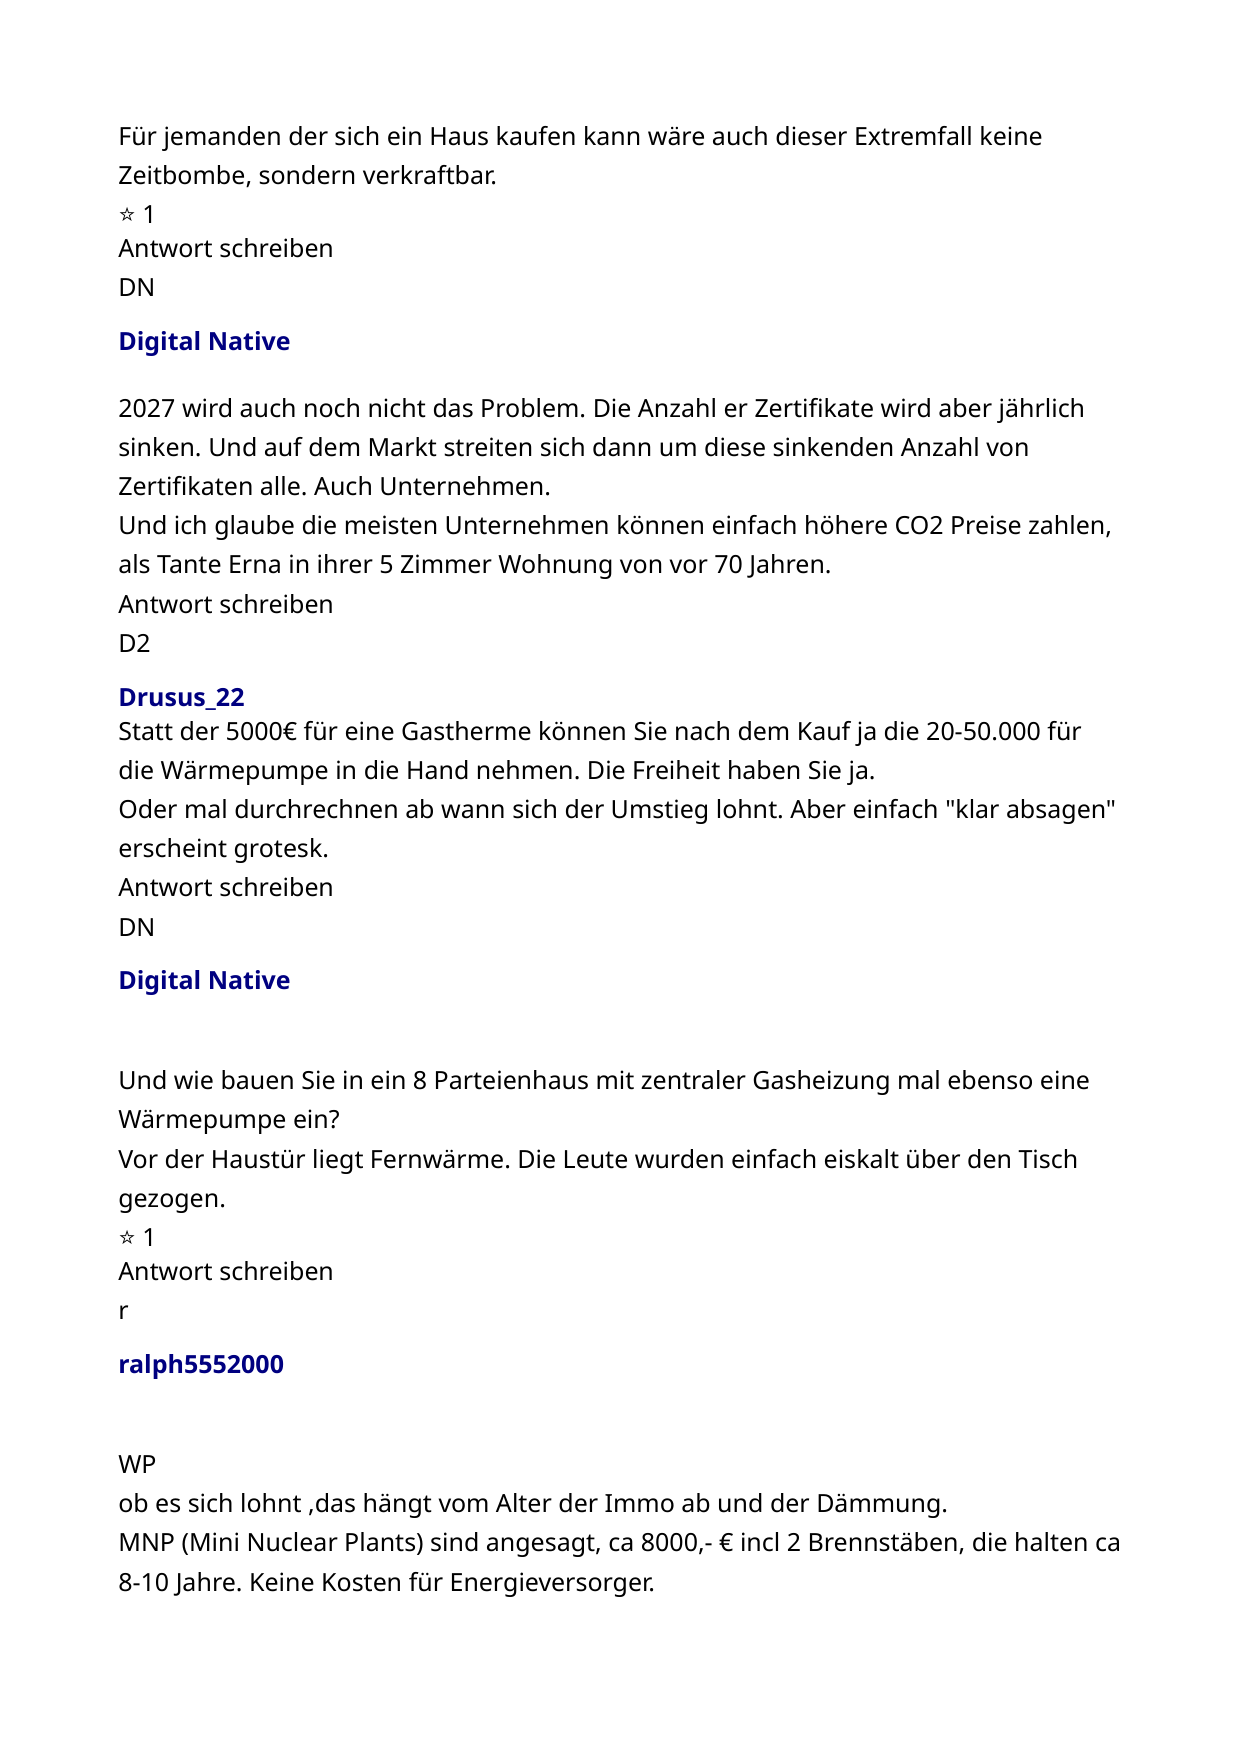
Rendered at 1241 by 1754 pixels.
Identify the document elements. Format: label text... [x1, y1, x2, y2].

text MNP (Mini Nuclear Plants) sind angesagt, ca 8000,- € incl 2 Brennstäben, die halten ca 8-10 Jahre. Keine Kosten für Energieversorger. [118, 1525, 1122, 1598]
text Und ich glaube die meisten Unternehmen können einfach höhere CO2 Preise zahlen, als Tante Erna in ihrer 5 Zimmer Wohnung von vor 70 Jahren. [118, 508, 1122, 581]
text Und wie bauen Sie in ein 8 Parteienhaus mit zentraler Gasheizung mal ebenso eine Wärmepumpe ein? [118, 1063, 1122, 1136]
subtitle ralph5552000 [118, 1347, 1122, 1381]
text DN [118, 909, 1122, 943]
subtitle Digital Native [118, 323, 1122, 357]
text ⭐️ 1 [118, 1220, 1122, 1254]
text 2027 wird auch noch nicht das Problem. Die Anzahl er Zertifikate wird aber jährlich sinken. Und auf dem Markt streiten sich dann um diese sinkenden Anzahl von Zertifikaten alle. Auch Unternehmen. [118, 391, 1122, 503]
text ob es sich lohnt ,das hängt vom Alter der Immo ab und der Dämmung. [118, 1486, 1122, 1520]
text Für jemanden der sich ein Haus kaufen kann wäre auch dieser Extremfall keine Zeitbombe, sondern verkraftbar. [118, 118, 1122, 191]
text ⭐️ 1 [118, 196, 1122, 231]
subtitle Drusus_22 [118, 679, 1122, 713]
text D2 [118, 626, 1122, 659]
text Statt der 5000€ für eine Gastherme können Sie nach dem Kauf ja die 20-50.000 für die Wärmepumpe in die Hand nehmen. Die Freiheit haben Sie ja. Oder mal durchrechnen ab wann sich der Umstieg lohnt. Aber einfach "klar absagen" erscheint grotesk. [118, 713, 1122, 865]
text Antwort schreiben [118, 231, 1122, 264]
text Antwort schreiben [118, 586, 1122, 620]
text Antwort schreiben [118, 1254, 1122, 1288]
text Vor der Haustür liegt Fernwärme. Die Leute wurden einfach eiskalt über den Tisch gezogen. [118, 1141, 1122, 1214]
text r [118, 1293, 1122, 1327]
text WP [118, 1447, 1122, 1481]
text Antwort schreiben [118, 870, 1122, 904]
subtitle Digital Native [118, 963, 1122, 997]
text DN [118, 270, 1122, 304]
